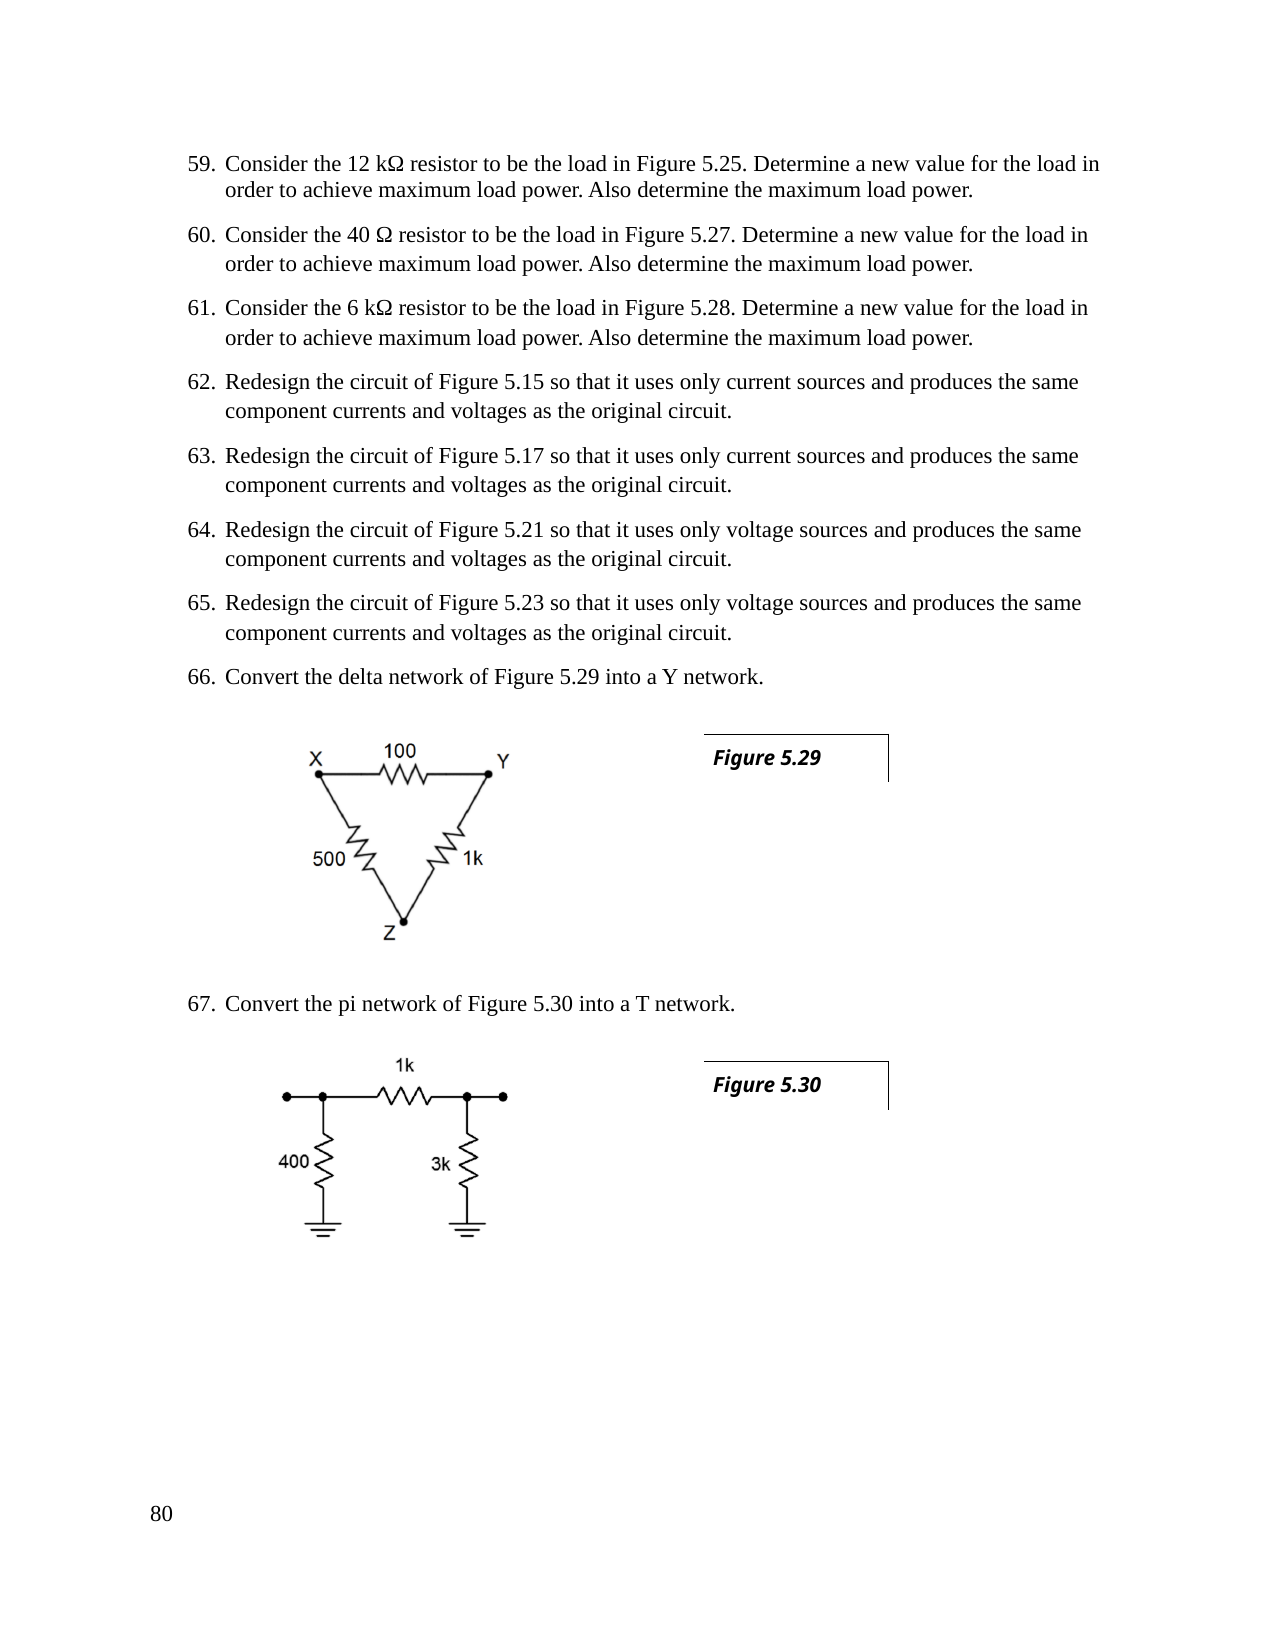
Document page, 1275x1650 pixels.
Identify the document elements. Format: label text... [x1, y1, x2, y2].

list Convert the delta network of Figure 5.29 into a Y network. [187, 663, 1125, 689]
list Redesign the circuit of Figure 5.21 so that it uses only voltage sources and produces the same component currents and voltages as the original circuit. [187, 516, 1125, 571]
list Redesign the circuit of Figure 5.15 so that it uses only current sources and produces the same component currents and voltages as the original circuit. [187, 368, 1125, 424]
list Consider the 40 Ω resistor to be the load in Figure 5.27. Determine a new value for the load in order to achieve maximum load power. Also determine the maximum load power. [187, 221, 1125, 276]
list Redesign the circuit of Figure 5.17 so that it uses only current sources and produces the same component currents and voltages as the original circuit. [187, 442, 1125, 498]
picture [252, 1035, 537, 1253]
text Figure 5.30 [713, 1071, 879, 1099]
list Consider the 6 kΩ resistor to be the load in Figure 5.28. Determine a new value for the load in order to achieve maximum load power. Also determine the maximum load power. [187, 294, 1125, 350]
list Convert the pi network of Figure 5.30 into a T network. [187, 991, 1125, 1017]
text Figure 5.29 [713, 743, 879, 772]
list Redesign the circuit of Figure 5.23 so that it uses only voltage sources and produces the same component currents and voltages as the original circuit. [187, 589, 1125, 645]
list Consider the 12 kΩ resistor to be the load in Figure 5.25. Determine a new value for the load in order to achieve maximum load power. Also determine the maximum load power. [187, 150, 1125, 203]
picture [297, 733, 522, 947]
